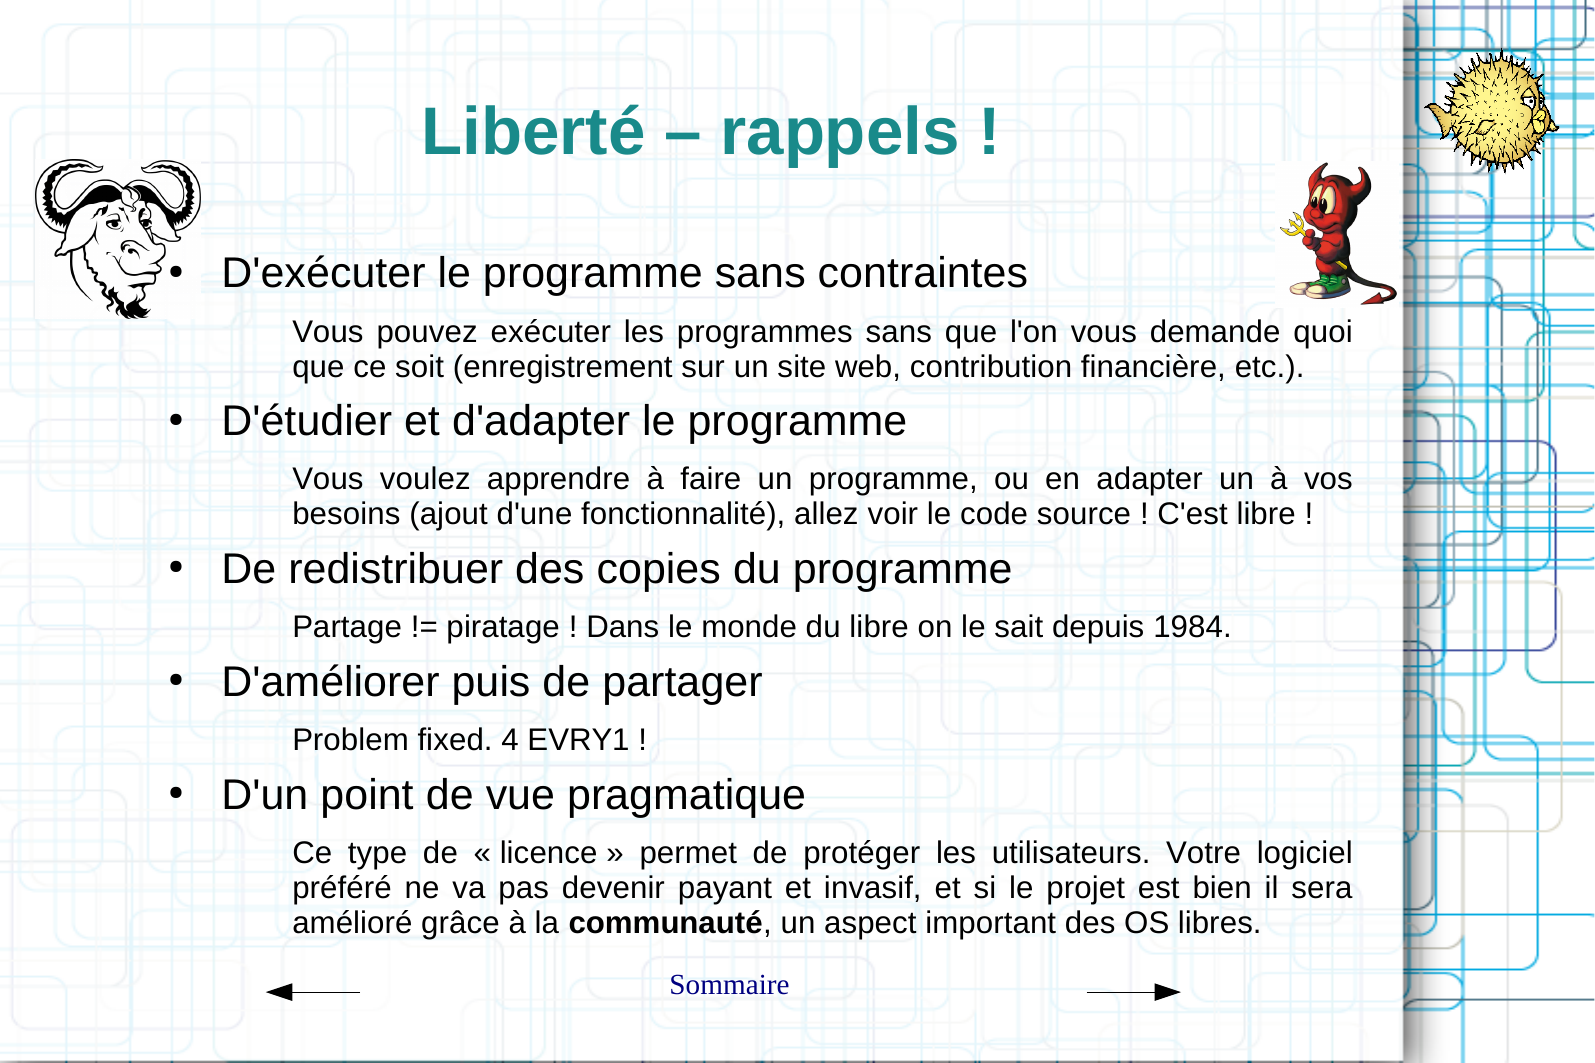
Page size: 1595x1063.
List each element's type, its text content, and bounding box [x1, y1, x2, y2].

picture [0, 0, 1595, 1063]
title Liberté – rappels ! [56, 42, 1367, 220]
list D'exécuter le programme sans contraintes Vous pouvez exécuter les programmes sans que l'on vous demande quoi que ce soit (enregistrement sur un site web, contribution financière, etc.). D'étudier et d'adapter le programme Vous voulez apprendre à faire un programme, ou en adapter un à vos besoins (ajout d'une fonctionnalité), allez voir le code source ! C'est libre ! De redistribuer des copies du programme Partage != piratage ! Dans le monde du libre on le sait depuis 1984. D'améliorer puis de partager Problem fixed. 4 EVRY1 ! D'un point de vue pragmatique Ce type de « licence » permet de protéger les utilisateurs. Votre logiciel préféré ne va pas devenir payant et invasif, et si le projet est bien il sera amélioré grâce à la communauté, un aspect important des OS libres. [79, 248, 1367, 951]
